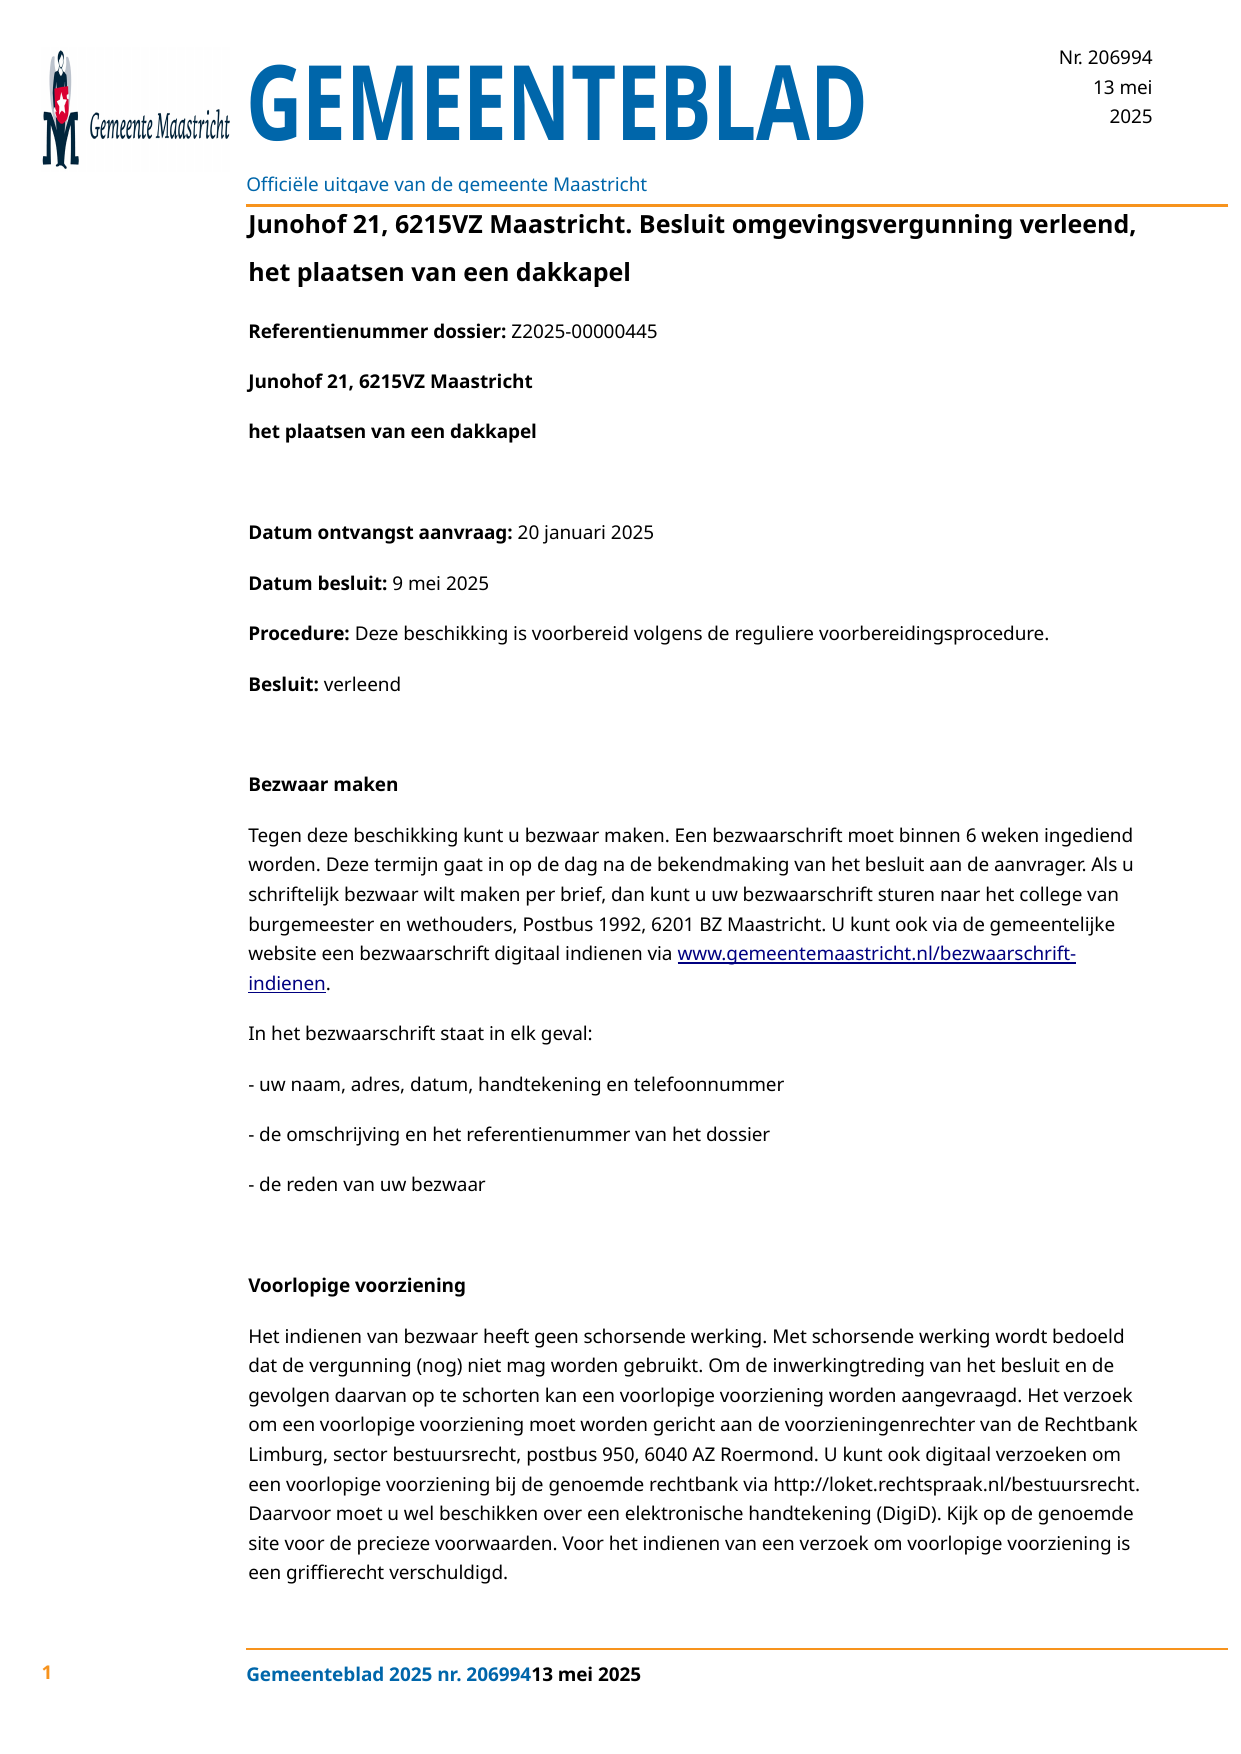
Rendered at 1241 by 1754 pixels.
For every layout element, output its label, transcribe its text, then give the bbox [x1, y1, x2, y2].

text Het indienen van bezwaar heeft geen schorsende werking. Met schorsende werking wordt bedoeld dat de vergunning (nog) niet mag worden gebruikt. Om de inwerkingtreding van het besluit en de gevolgen daarvan op te schorten kan een voorlopige voorziening worden aangevraagd. Het verzoek om een voorlopige voorziening moet worden gericht aan de voorzieningenrechter van de Rechtbank Limburg, sector bestuursrecht, postbus 950, 6040 AZ Roermond. U kunt ook digitaal verzoeken om een voorlopige voorziening bij de genoemde rechtbank via http://loket.rechtspraak.nl/bestuursrecht. Daarvoor moet u wel beschikken over een elektronische handtekening (DigiD). Kijk op de genoemde site voor de precieze voorwaarden. Voor het indienen van een verzoek om voorlopige voorziening is een griffierecht verschuldigd. [248, 1323, 1152, 1585]
text Datum besluit: 9 mei 2025 [248, 570, 1152, 596]
text Besluit: verleend [248, 671, 1152, 697]
text Junohof 21, 6215VZ Maastricht [248, 368, 1152, 394]
text Procedure: Deze beschikking is voorbereid volgens de reguliere voorbereidingsprocedure. [248, 620, 1152, 646]
picture [41, 47, 231, 172]
text - uw naam, adres, datum, handtekening en telefoonnummer [248, 1071, 1152, 1097]
text Tegen deze beschikking kunt u bezwaar maken. Een bezwaarschrift moet binnen 6 weken ingediend worden. Deze termijn gaat in op de dag na de bekendmaking van het besluit aan de aanvrager. Als u schriftelijk bezwaar wilt maken per brief, dan kunt u uw bezwaarschrift sturen naar het college van burgemeester en wethouders, Postbus 1992, 6201 BZ Maastricht. U kunt ook via de gemeentelijke website een bezwaarschrift digitaal indienen via www.gemeentemaastricht.nl/bezwaarschrift-indienen. [248, 822, 1152, 996]
text Voorlopige voorziening [248, 1272, 1152, 1298]
text Junohof 21, 6215VZ Maastricht. Besluit omgevingsvergunning verleend, het plaatsen van een dakkapel [248, 207, 1152, 288]
text In het bezwaarschrift staat in elk geval: [248, 1020, 1152, 1046]
text Bezwaar maken [248, 772, 1152, 797]
text - de omschrijving en het referentienummer van het dossier [248, 1121, 1152, 1147]
text - de reden van uw bezwaar [248, 1172, 1152, 1197]
text het plaatsen van een dakkapel [248, 419, 1152, 444]
text Datum ontvangst aanvraag: 20 januari 2025 [248, 519, 1152, 545]
text Referentienummer dossier: Z2025-00000445 [248, 318, 1152, 344]
